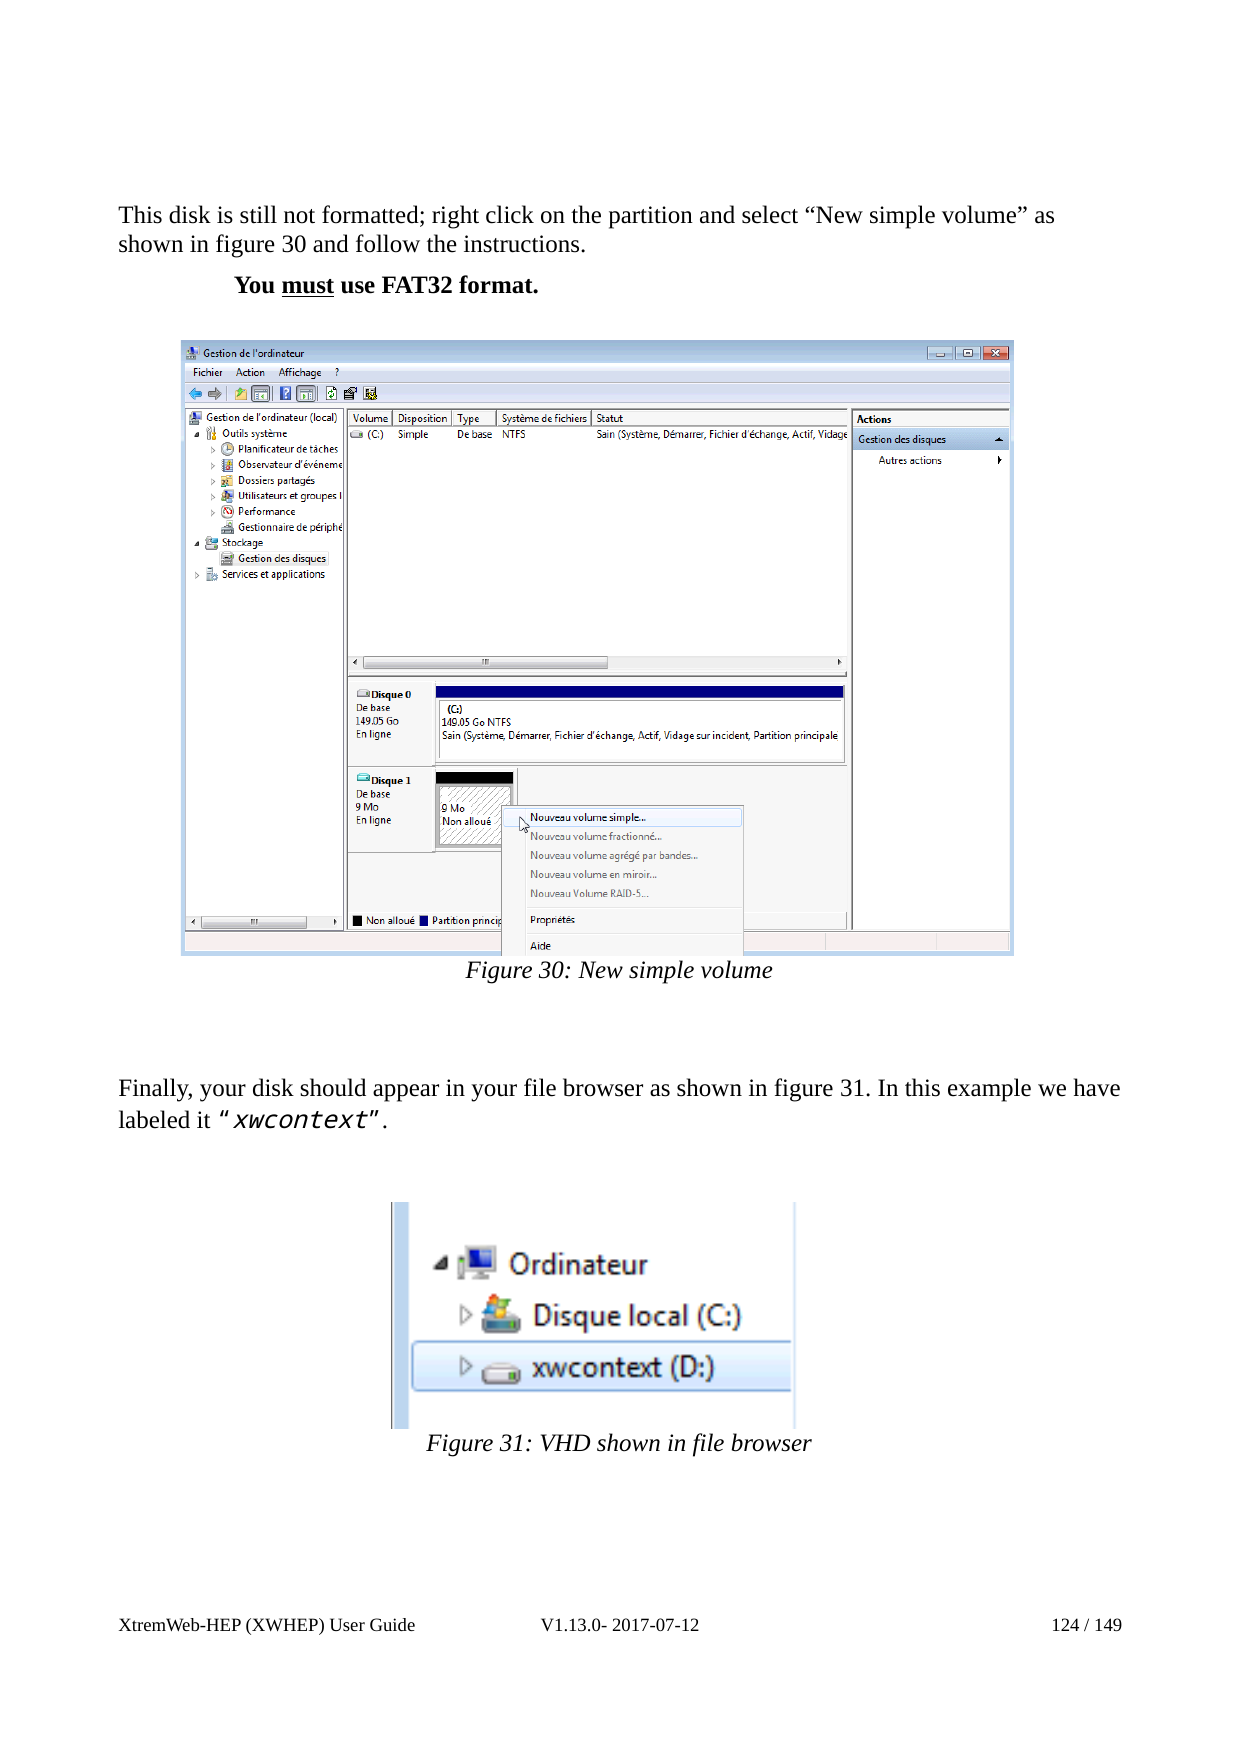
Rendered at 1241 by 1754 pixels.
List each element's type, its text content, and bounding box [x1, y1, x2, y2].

text This disk is still not formatted; right click on the partition and select “New simple volume” as shown in figure 30 and follow the instructions. [118, 201, 1122, 258]
text Finally, your disk should appear in your file browser as shown in figure 31. In this example we have labeled it “xwcontext”. [118, 1073, 1122, 1136]
text Figure 31: VHD shown in file browser [391, 1429, 849, 1457]
text You must use FAT32 format. [233, 271, 1004, 299]
picture [391, 1202, 850, 1429]
picture [180, 340, 1014, 956]
text Figure 30: New simple volume [118, 953, 1122, 984]
